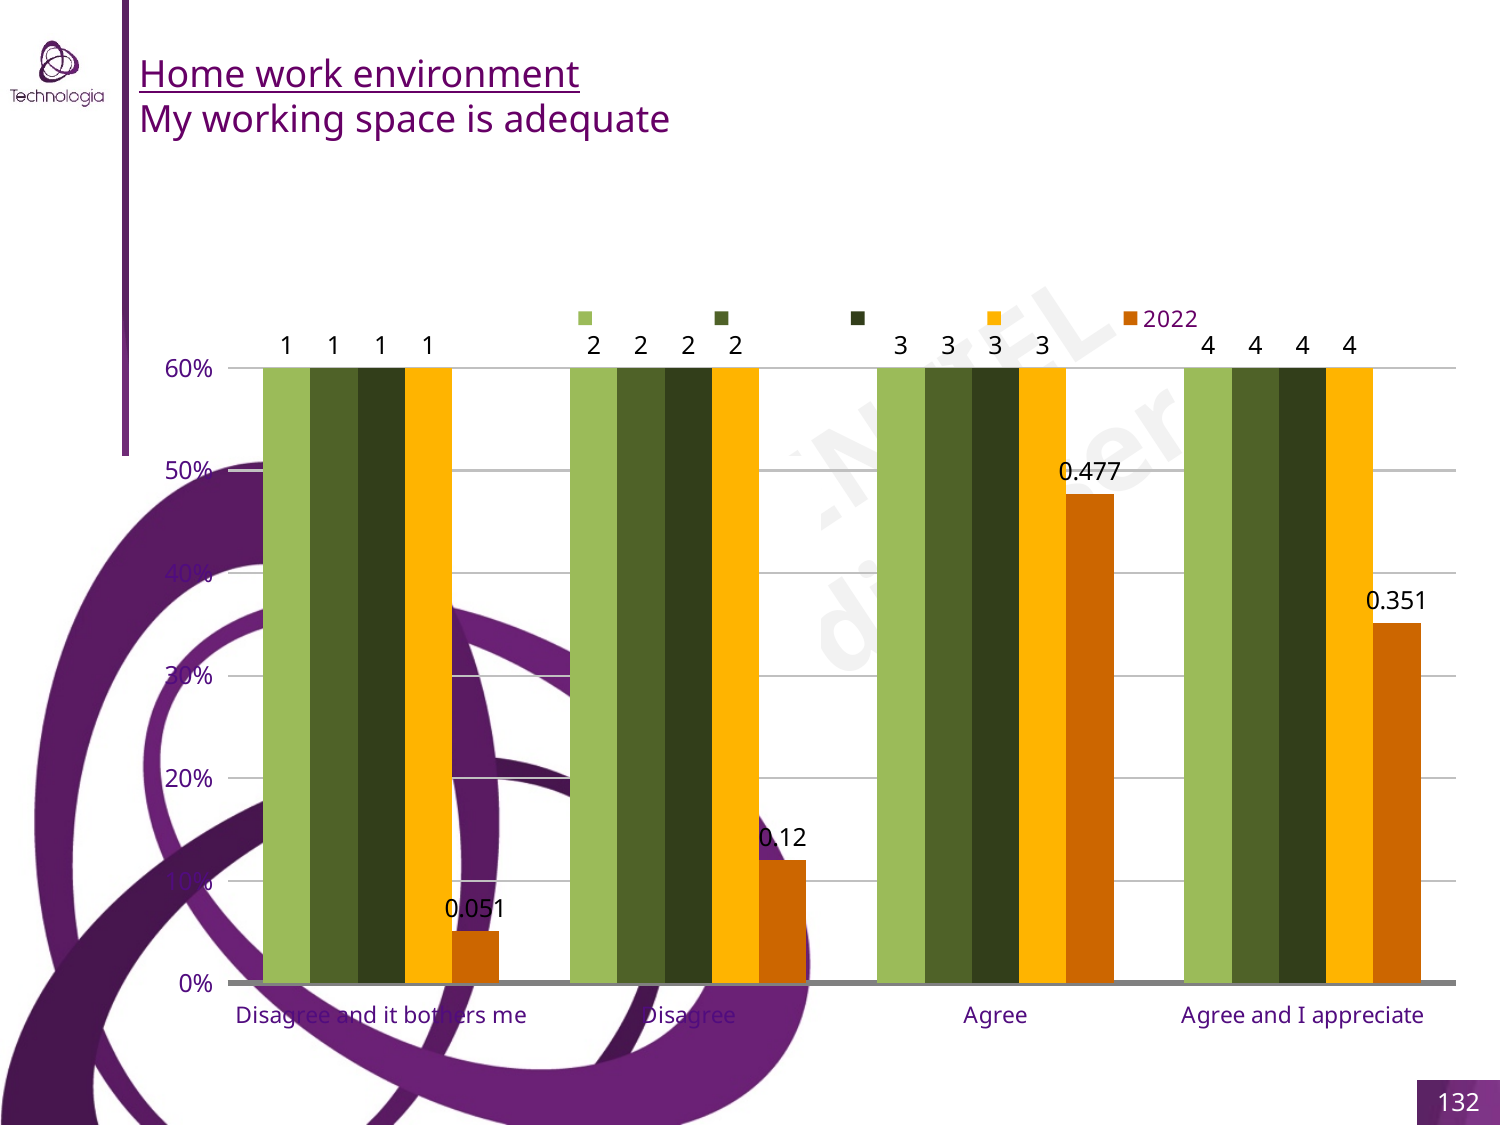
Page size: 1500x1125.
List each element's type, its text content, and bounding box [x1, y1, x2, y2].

picture [1417, 1080, 1500, 1125]
title Home work environment My working space is adequate [123, 42, 1282, 185]
picture [0, 0, 821, 1125]
chart [123, 215, 1460, 1083]
picture [0, 33, 113, 114]
